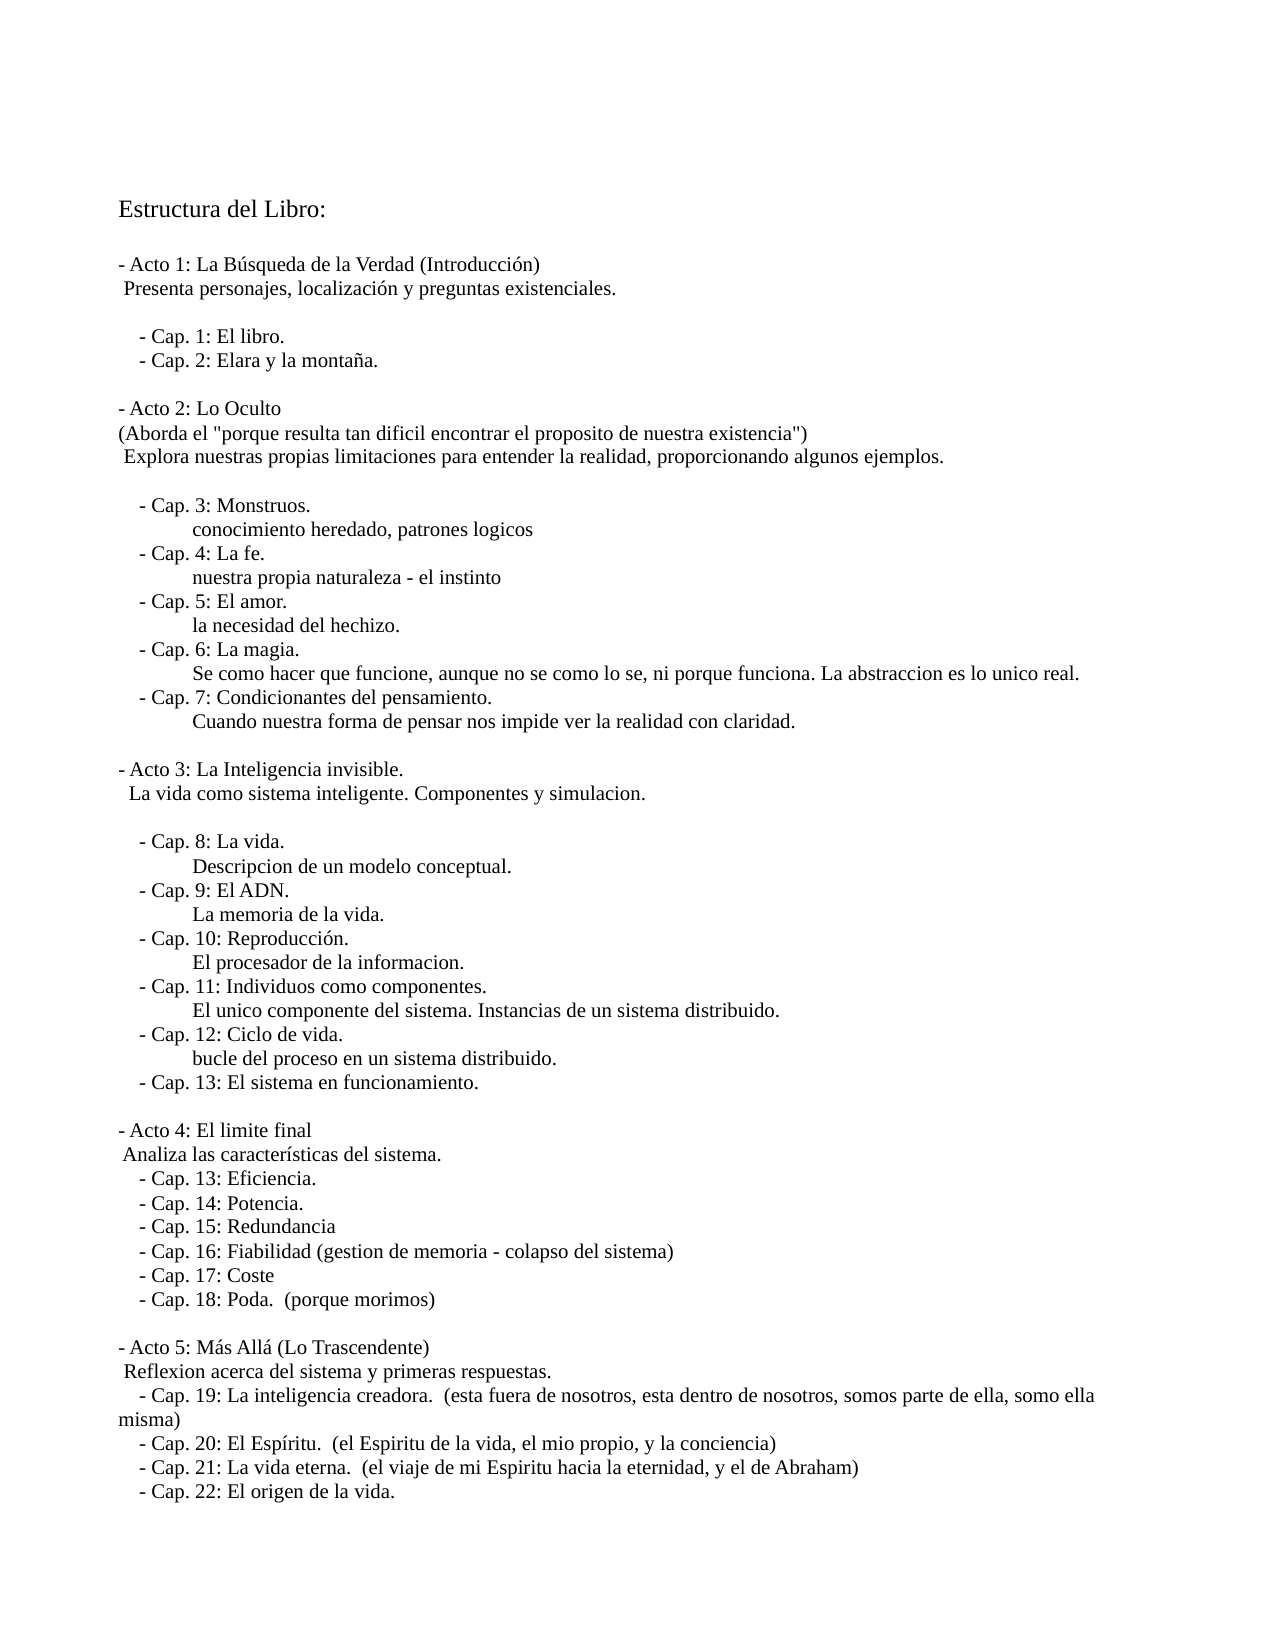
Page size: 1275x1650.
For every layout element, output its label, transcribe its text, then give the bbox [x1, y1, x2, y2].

text - Cap. 22: El origen de la vida. [118, 1479, 1157, 1503]
text - Cap. 18: Poda. (porque morimos) [118, 1287, 1157, 1311]
text - Cap. 15: Redundancia [118, 1214, 1157, 1238]
text - Cap. 13: Eficiencia. [118, 1166, 1157, 1190]
text - Acto 1: La Búsqueda de la Verdad (Introducción) [118, 252, 1157, 276]
text - Cap. 4: La fe. [118, 541, 1157, 565]
text - Acto 4: El limite final [118, 1118, 1157, 1142]
text - Cap. 2: Elara y la montaña. [118, 348, 1157, 372]
text conocimiento heredado, patrones logicos [118, 517, 1157, 541]
text El unico componente del sistema. Instancias de un sistema distribuido. [118, 998, 1157, 1022]
text - Cap. 19: La inteligencia creadora. (esta fuera de nosotros, esta dentro de nosotros, somos parte de ella, somo ella misma) [118, 1383, 1157, 1431]
text (Aborda el "porque resulta tan dificil encontrar el proposito de nuestra existencia") [118, 420, 1157, 444]
text - Cap. 1: El libro. [118, 324, 1157, 348]
text - Cap. 13: El sistema en funcionamiento. [118, 1070, 1157, 1094]
text - Acto 5: Más Allá (Lo Trascendente) [118, 1335, 1157, 1359]
text - Cap. 11: Individuos como componentes. [118, 974, 1157, 998]
text Explora nuestras propias limitaciones para entender la realidad, proporcionando algunos ejemplos. [118, 444, 1157, 468]
text - Cap. 5: El amor. [118, 589, 1157, 613]
text Reflexion acerca del sistema y primeras respuestas. [118, 1359, 1157, 1383]
text Presenta personajes, localización y preguntas existenciales. [118, 276, 1157, 300]
text - Cap. 8: La vida. [118, 829, 1157, 853]
text Cuando nuestra forma de pensar nos impide ver la realidad con claridad. [118, 709, 1157, 733]
text - Cap. 16: Fiabilidad (gestion de memoria - colapso del sistema) [118, 1238, 1157, 1263]
text Descripcion de un modelo conceptual. [118, 853, 1157, 878]
text - Acto 3: La Inteligencia invisible. [118, 757, 1157, 781]
text Se como hacer que funcione, aunque no se como lo se, ni porque funciona. La abstraccion es lo unico real. [118, 661, 1157, 685]
text - Cap. 14: Potencia. [118, 1190, 1157, 1214]
text - Cap. 6: La magia. [118, 637, 1157, 661]
text - Cap. 7: Condicionantes del pensamiento. [118, 685, 1157, 709]
text - Cap. 21: La vida eterna. (el viaje de mi Espiritu hacia la eternidad, y el de Abraham) [118, 1455, 1157, 1479]
text La vida como sistema inteligente. Componentes y simulacion. [118, 781, 1157, 805]
text El procesador de la informacion. [118, 950, 1157, 974]
text Analiza las características del sistema. [118, 1142, 1157, 1166]
text Estructura del Libro: [118, 194, 1157, 223]
text la necesidad del hechizo. [118, 613, 1157, 637]
text nuestra propia naturaleza - el instinto [118, 565, 1157, 589]
text - Acto 2: Lo Oculto [118, 396, 1157, 420]
text La memoria de la vida. [118, 902, 1157, 926]
text - Cap. 10: Reproducción. [118, 926, 1157, 950]
text bucle del proceso en un sistema distribuido. [118, 1046, 1157, 1070]
text - Cap. 17: Coste [118, 1263, 1157, 1287]
text - Cap. 20: El Espíritu. (el Espiritu de la vida, el mio propio, y la conciencia) [118, 1431, 1157, 1455]
text - Cap. 3: Monstruos. [118, 493, 1157, 517]
text - Cap. 9: El ADN. [118, 878, 1157, 902]
text - Cap. 12: Ciclo de vida. [118, 1022, 1157, 1046]
